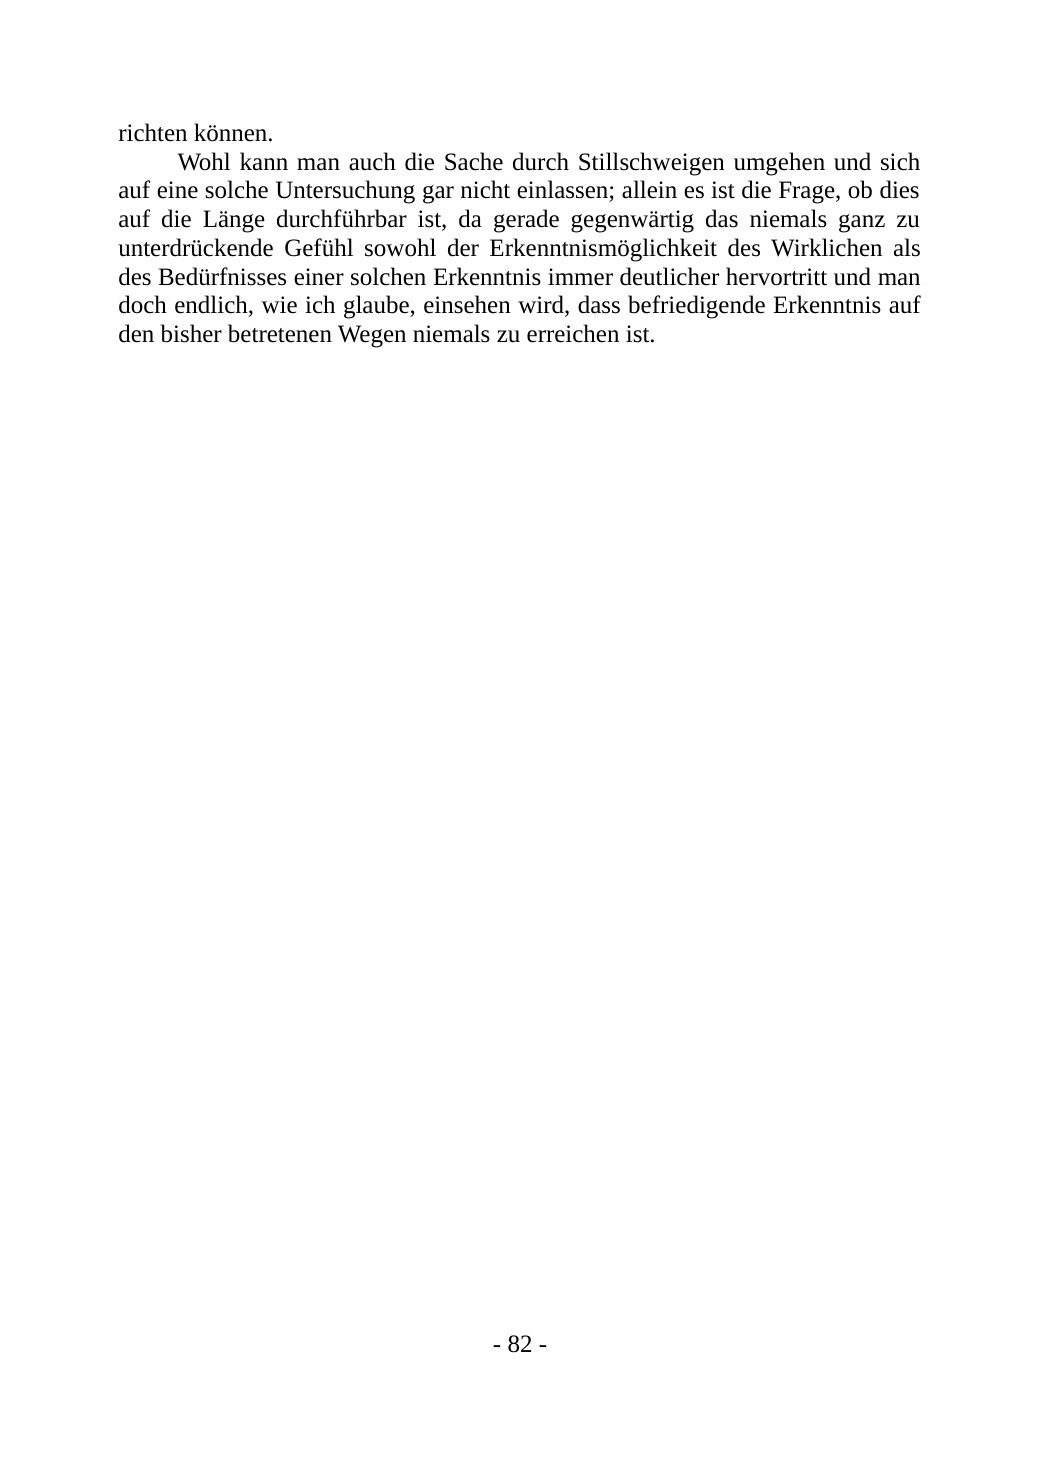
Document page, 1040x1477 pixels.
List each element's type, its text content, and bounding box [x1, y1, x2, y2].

text Wohl kann man auch die Sache durch Stillschweigen umgehen und sich auf eine solche Untersuchung gar nicht einlassen; allein es ist die Frage, ob dies auf die Länge durchführbar ist, da gerade gegenwärtig das niemals ganz zu unterdrückende Gefühl sowohl der Erkenntnismöglichkeit des Wirklichen als des Bedürfnisses einer solchen Erkenntnis immer deutlicher hervortritt und man doch endlich, wie ich glaube, einsehen wird, dass befriedigende Erkenntnis auf den bisher betretenen Wegen niemals zu erreichen ist. [118, 147, 921, 348]
text richten können. [118, 118, 921, 147]
